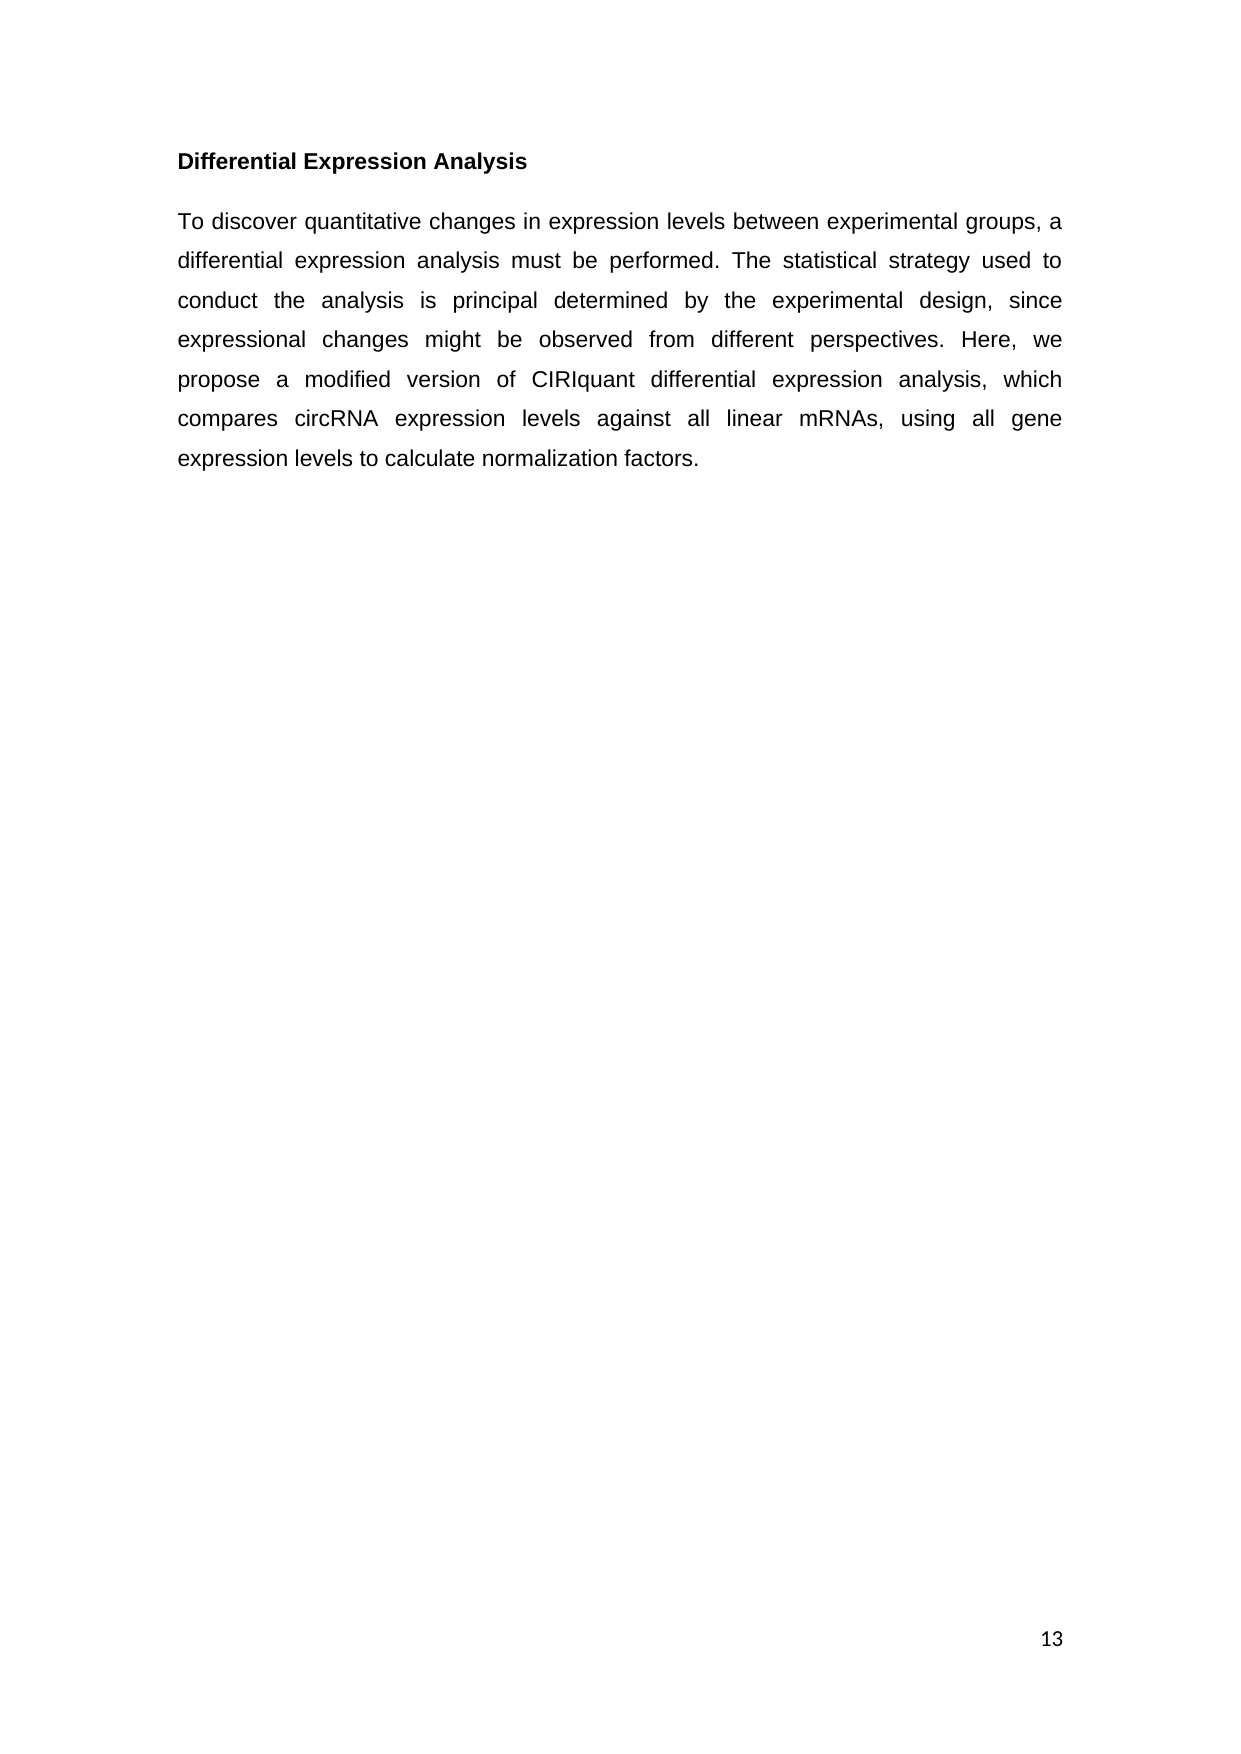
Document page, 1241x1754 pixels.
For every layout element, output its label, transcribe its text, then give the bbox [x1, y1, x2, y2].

text Differential Expression Analysis [177, 148, 1063, 174]
text To discover quantitative changes in expression levels between experimental groups, a differential expression analysis must be performed. The statistical strategy used to conduct the analysis is principal determined by the experimental design, since expressional changes might be observed from different perspectives. Here, we propose a modified version of CIRIquant differential expression analysis, which compares circRNA expression levels against all linear mRNAs, using all gene expression levels to calculate normalization factors. [177, 208, 1063, 471]
